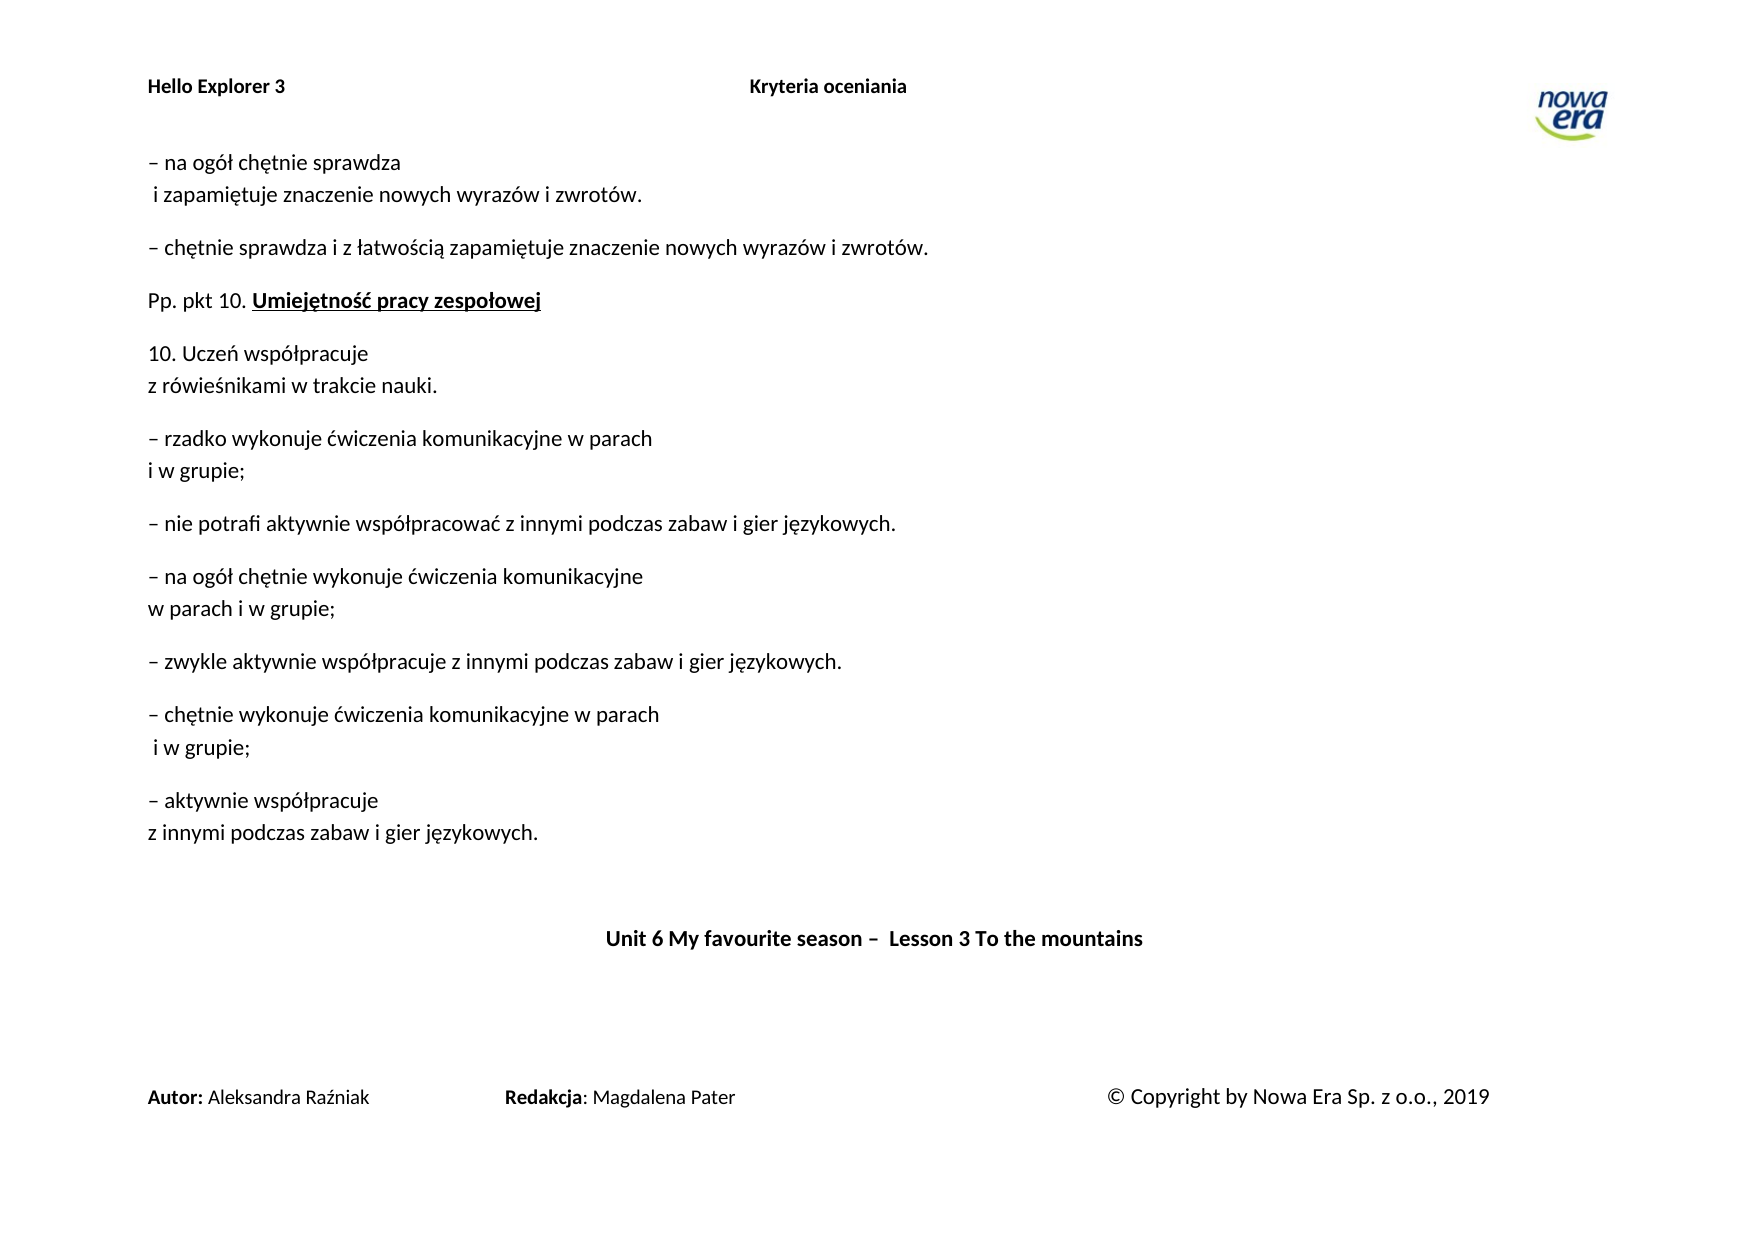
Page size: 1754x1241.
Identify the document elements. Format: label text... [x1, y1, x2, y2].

text – chętnie wykonuje ćwiczenia komunikacyjne w parach i w grupie; [148, 701, 1606, 761]
text – chętnie sprawdza i z łatwością zapamiętuje znaczenie nowych wyrazów i zwrotów. [148, 233, 1606, 261]
text – zwykle aktywnie współpracuje z innymi podczas zabaw i gier językowych. [148, 647, 1606, 676]
picture [1526, 83, 1621, 148]
text – na ogół chętnie sprawdza i zapamiętuje znaczenie nowych wyrazów i zwrotów. [148, 148, 1606, 208]
text – nie potrafi aktywnie współpracować z innymi podczas zabaw i gier językowych. [148, 509, 1606, 537]
text Unit 6 My favourite season – Lesson 3 To the mountains [148, 924, 1606, 952]
text – na ogół chętnie wykonuje ćwiczenia komunikacyjne w parach i w grupie; [148, 562, 1606, 622]
text – aktywnie współpracuje z innymi podczas zabaw i gier językowych. [148, 786, 1606, 846]
text Pp. pkt 10. Umiejętność pracy zespołowej [148, 286, 1606, 314]
text 10. Uczeń współpracuje z rówieśnikami w trakcie nauki. [148, 339, 1606, 399]
text – rzadko wykonuje ćwiczenia komunikacyjne w parach i w grupie; [148, 424, 1606, 484]
